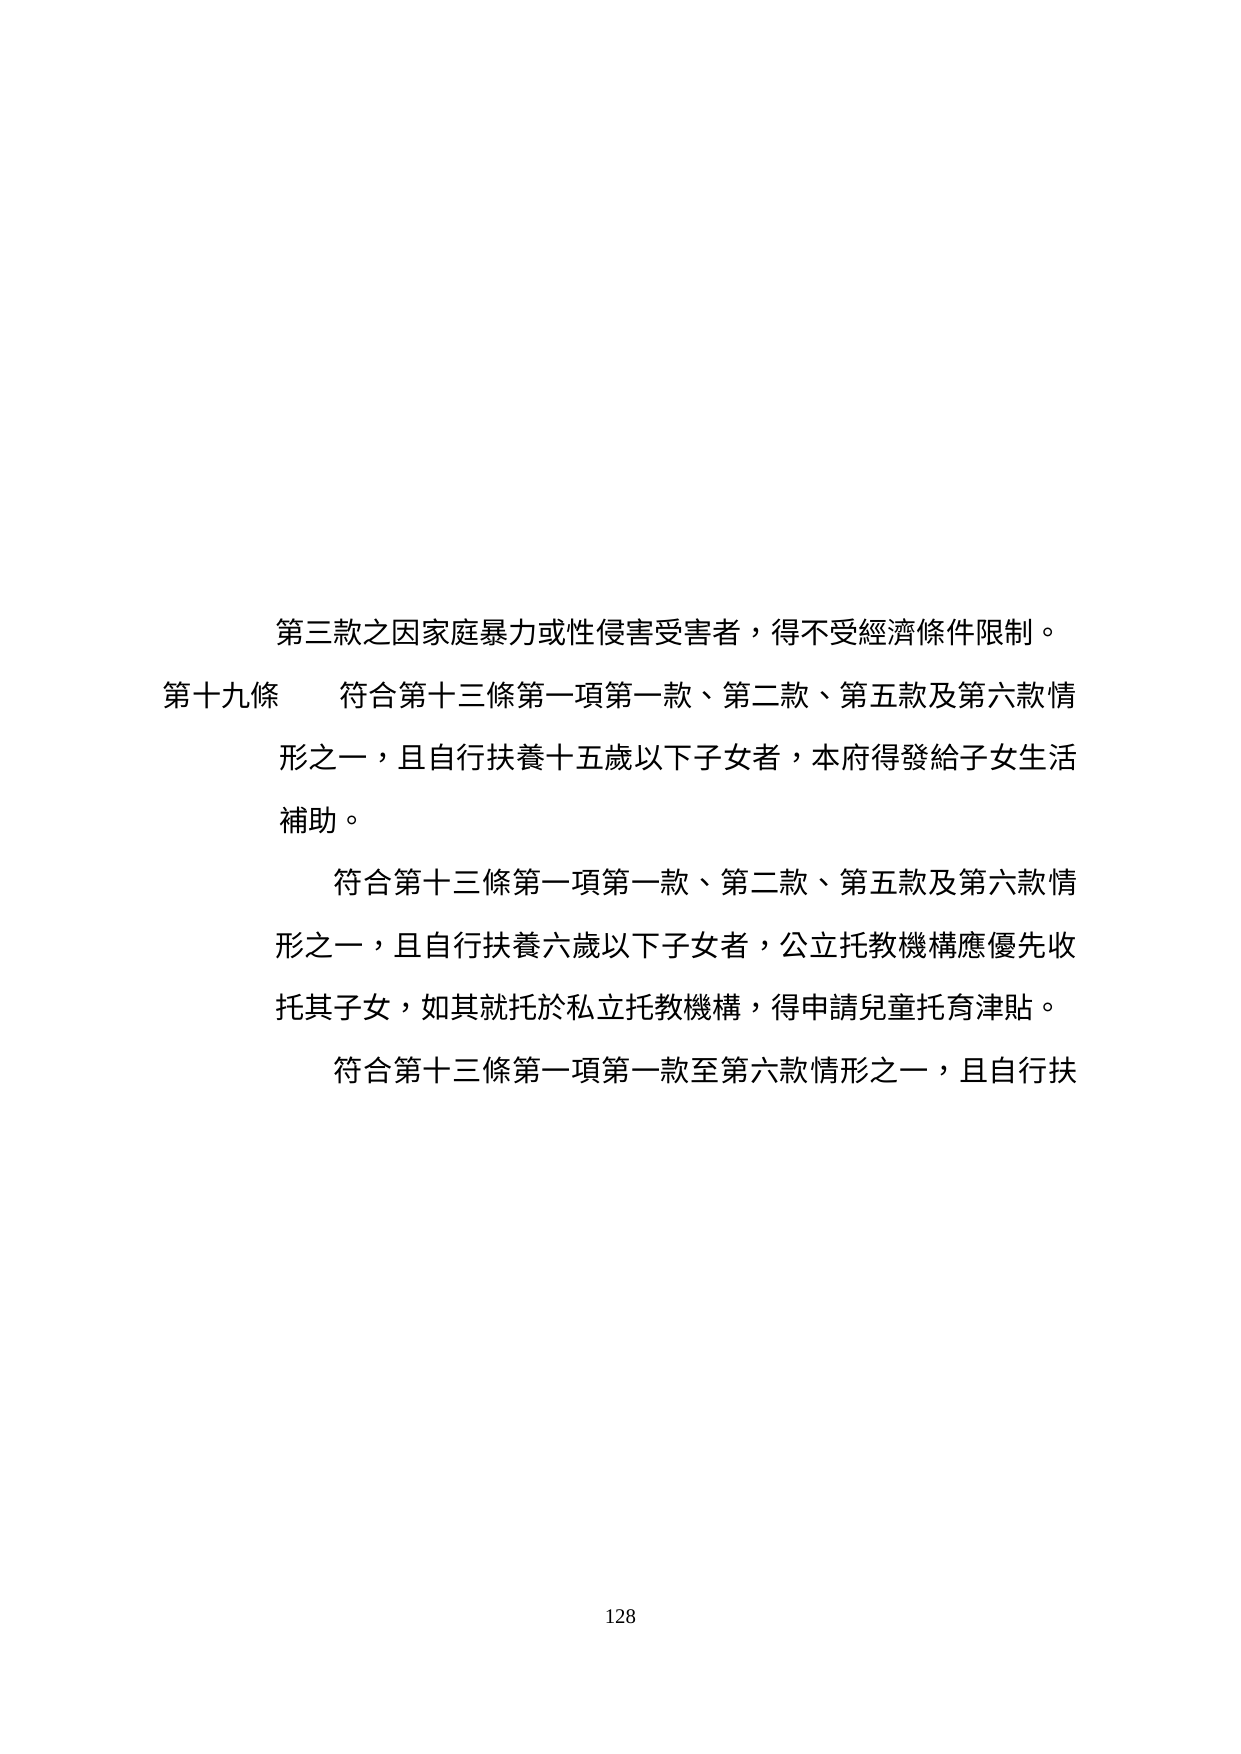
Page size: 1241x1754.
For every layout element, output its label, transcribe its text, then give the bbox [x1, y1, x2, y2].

text 第三款之因家庭暴力或性侵害受害者，得不受經濟條件限制。 [275, 589, 1078, 652]
text 符合第十三條第一項第一款至第六款情形之一，且自行扶 [275, 1027, 1078, 1089]
text 符合第十三條第一項第一款、第二款、第五款及第六款情形之一，且自行扶養六歲以下子女者，公立托教機構應優先收托其子女，如其就托於私立托教機構，得申請兒童托育津貼。 [275, 839, 1078, 1027]
text 第十九條 符合第十三條第一項第一款、第二款、第五款及第六款情形之一，且自行扶養十五歲以下子女者，本府得發給子女生活補助。 [162, 652, 1078, 839]
